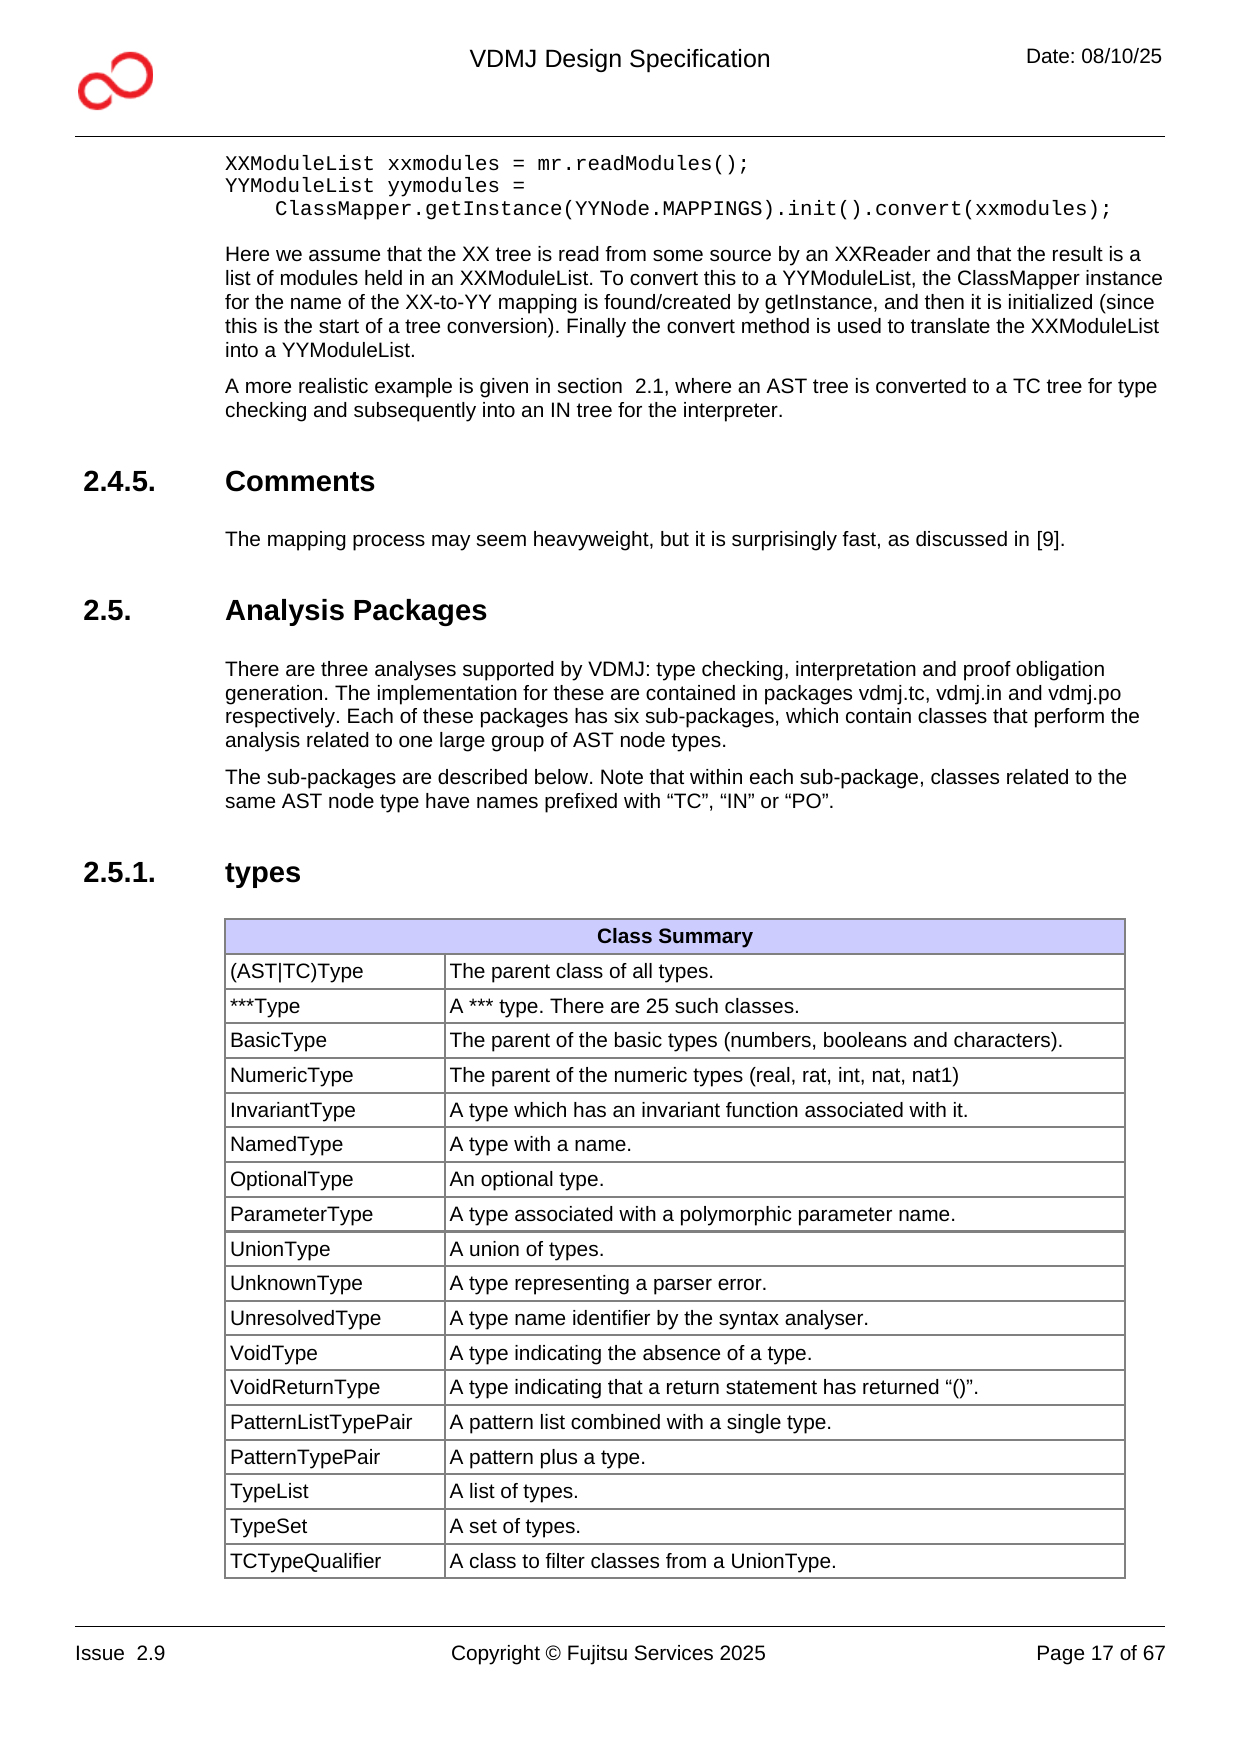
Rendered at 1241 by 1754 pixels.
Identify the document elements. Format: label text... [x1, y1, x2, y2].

text YYModuleList yymodules = [225, 175, 1165, 197]
table_cell UnionType [226, 1233, 444, 1265]
table_cell The parent of the numeric types (real, rat, int, nat, nat1) [446, 1059, 1124, 1092]
table_cell The parent class of all types. [446, 955, 1124, 987]
text The sub-packages are described below. Note that within each sub-package, classes related to the same AST node type have names prefixed with “TC”, “IN” or “PO”. [225, 765, 1165, 813]
table_cell A union of types. [446, 1233, 1124, 1265]
text A more realistic example is given in section 2.1, where an AST tree is converted to a TC tree for type checking and subsequently into an IN tree for the interpreter. [225, 375, 1165, 423]
table_cell (AST|TC)Type [226, 955, 444, 987]
table_cell VoidType [226, 1336, 444, 1369]
table_cell ***Type [226, 990, 444, 1022]
table_cell A type representing a parser error. [446, 1267, 1124, 1300]
subtitle Analysis Packages [75, 594, 1165, 627]
table_cell A *** type. There are 25 such classes. [446, 990, 1124, 1022]
table_cell A list of types. [446, 1475, 1124, 1508]
text The mapping process may seem heavyweight, but it is surprisingly fast, as discussed in [9]. [225, 528, 1165, 552]
table_cell A type with a name. [446, 1128, 1124, 1161]
table_cell A class to filter classes from a UnionType. [446, 1545, 1124, 1577]
table_cell NumericType [226, 1059, 444, 1092]
picture [78, 44, 153, 120]
table_header Class Summary [226, 920, 1124, 953]
table_cell A type indicating the absence of a type. [446, 1336, 1124, 1369]
subtitle types [75, 856, 1165, 888]
table_cell An optional type. [446, 1163, 1124, 1196]
table_cell VoidReturnType [226, 1371, 444, 1404]
table_cell A set of types. [446, 1510, 1124, 1542]
table_cell A type name identifier by the syntax analyser. [446, 1302, 1124, 1334]
subtitle Comments [75, 465, 1165, 498]
text Here we assume that the XX tree is read from some source by an XXReader and that the result is a list of modules held in an XXModuleList. To convert this to a YYModuleList, the ClassMapper instance for the name of the XX-to-YY mapping is found/created by getInstance, and then it is initialized (since this is the start of a tree conversion). Finally the convert method is used to translate the XXModuleList into a YYModuleList. [225, 242, 1165, 362]
table_cell A type associated with a polymorphic parameter name. [446, 1198, 1124, 1230]
table_cell UnknownType [226, 1267, 444, 1300]
table_cell A pattern plus a type. [446, 1441, 1124, 1473]
table_cell PatternTypePair [226, 1441, 444, 1473]
table_cell The parent of the basic types (numbers, booleans and characters). [446, 1024, 1124, 1057]
table_cell A pattern list combined with a single type. [446, 1406, 1124, 1438]
text XXModuleList xxmodules = mr.readModules(); [225, 152, 1165, 175]
table_cell TypeList [226, 1475, 444, 1508]
text There are three analyses supported by VDMJ: type checking, interpretation and proof obligation generation. The implementation for these are contained in packages vdmj.tc, vdmj.in and vdmj.po respectively. Each of these packages has six sub-packages, which contain classes that perform the analysis related to one large group of AST node types. [225, 657, 1165, 753]
table_cell TypeSet [226, 1510, 444, 1542]
table_cell TCTypeQualifier [226, 1545, 444, 1577]
table_cell PatternListTypePair [226, 1406, 444, 1438]
table_cell InvariantType [226, 1094, 444, 1126]
table_cell OptionalType [226, 1163, 444, 1196]
table_cell A type indicating that a return statement has returned “()”. [446, 1371, 1124, 1404]
table_cell UnresolvedType [226, 1302, 444, 1334]
table_cell NamedType [226, 1128, 444, 1161]
table_cell BasicType [226, 1024, 444, 1057]
table_cell ParameterType [226, 1198, 444, 1230]
table_cell A type which has an invariant function associated with it. [446, 1094, 1124, 1126]
text ClassMapper.getInstance(YYNode.MAPPINGS).init().convert(xxmodules); [225, 197, 1165, 220]
